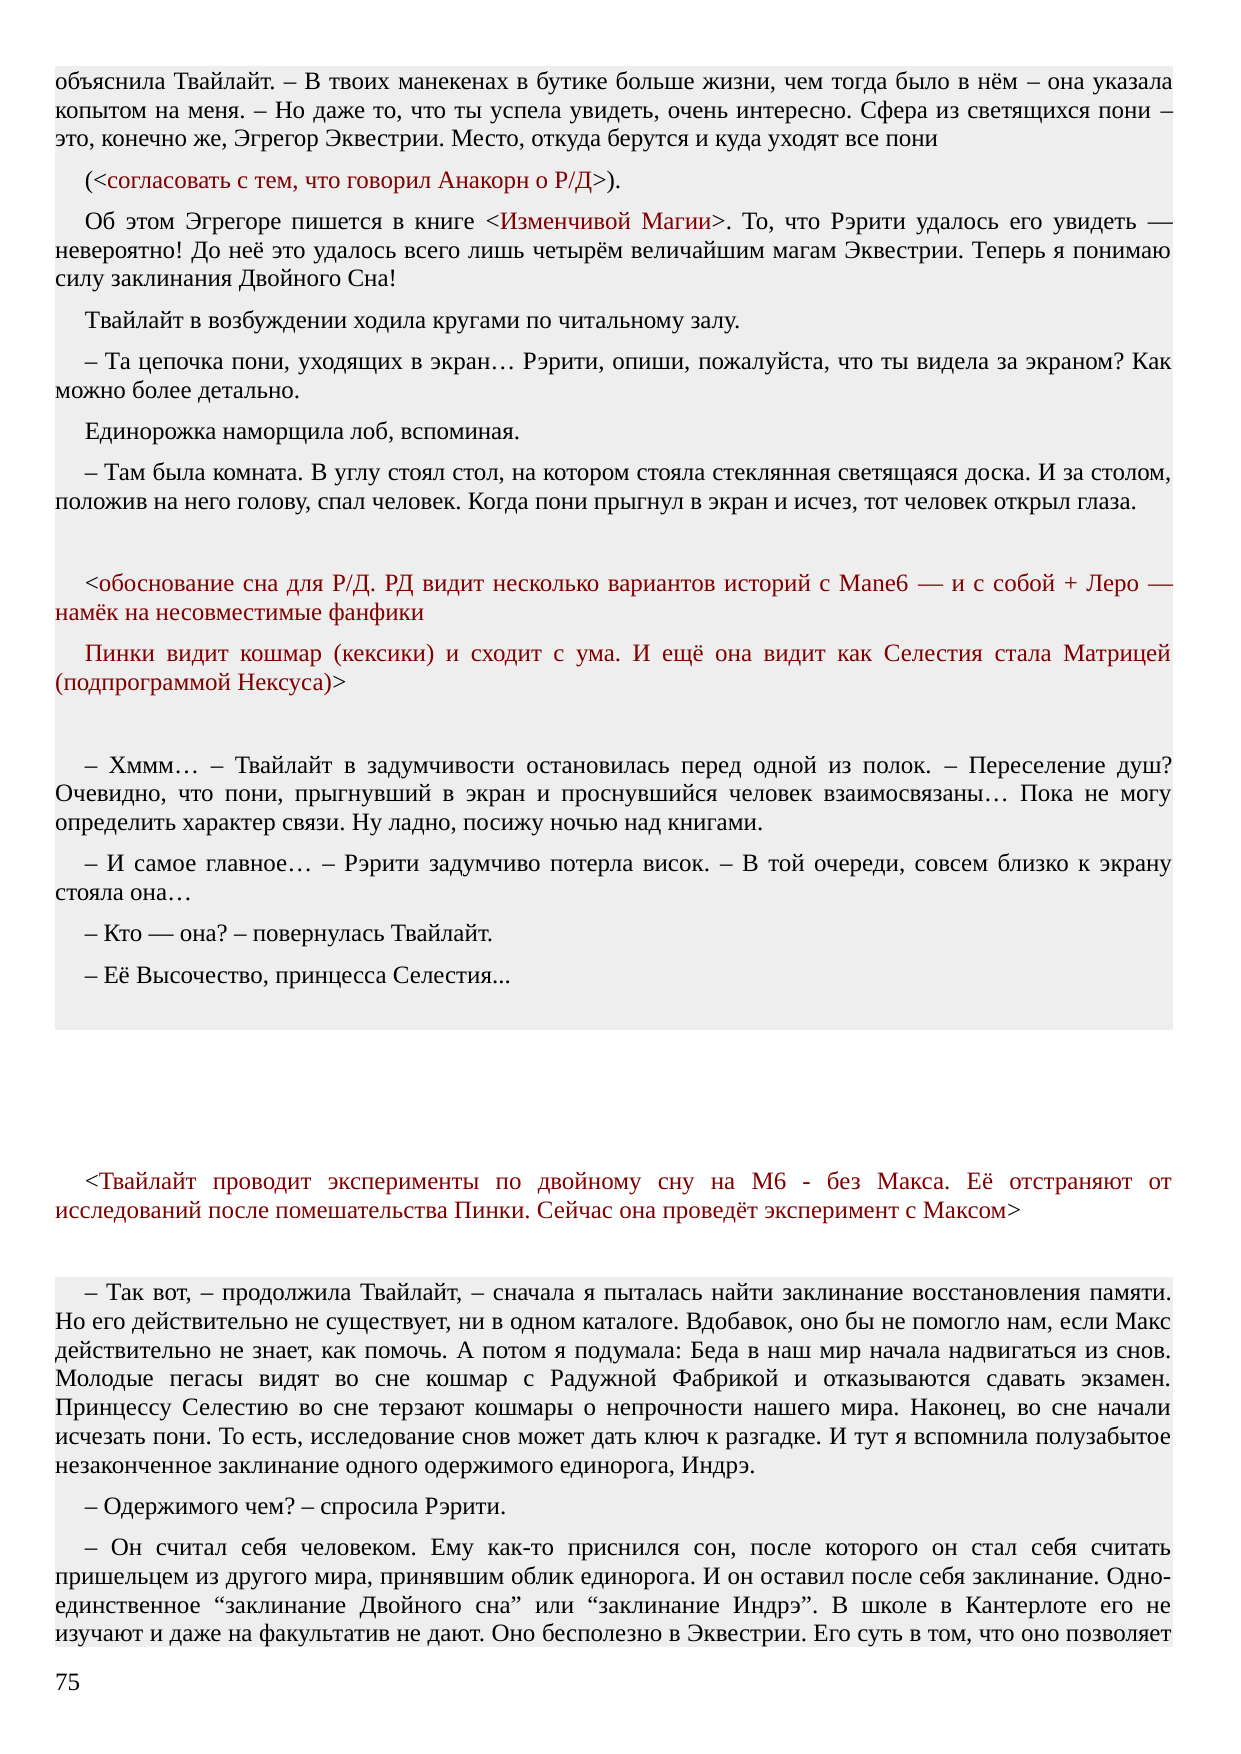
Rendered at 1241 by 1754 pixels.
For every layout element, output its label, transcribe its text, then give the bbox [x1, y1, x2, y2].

text Единорожка наморщила лоб, вспоминая. [55, 416, 1173, 445]
text объяснила Твайлайт. – В твоих манекенах в бутике больше жизни, чем тогда было в нём – она указала копытом на меня. – Но даже то, что ты успела увидеть, очень интересно. Сфера из светящихся пони – это, конечно же, Эгрегор Эквестрии. Место, откуда берутся и куда уходят все пони [55, 66, 1173, 152]
text Пинки видит кошмар (кексики) и сходит с ума. И ещё она видит как Селестия стала Матрицей (подпрограммой Нексуса)> [55, 638, 1173, 696]
text – Кто — она? – повернулась Твайлайт. [55, 918, 1173, 947]
text (<согласовать с тем, что говорил Анакорн о Р/Д>). [55, 165, 1173, 193]
text <обоснование сна для Р/Д. РД видит несколько вариантов историй с Mane6 — и с собой + Леро — намёк на несовместимые фанфики [55, 568, 1173, 626]
text – И самое главное… – Рэрити задумчиво потерла висок. – В той очереди, совсем близко к экрану стояла она… [55, 848, 1173, 906]
text <Твайлайт проводит эксперименты по двойному сну на М6 - без Макса. Её отстраняют от исследований после помешательства Пинки. Сейчас она проведёт эксперимент с Максом> [55, 1166, 1173, 1223]
text – Там была комната. В углу стоял стол, на котором стояла стеклянная светящаяся доска. И за столом, положив на него голову, спал человек. Когда пони прыгнул в экран и исчез, тот человек открыл глаза. [55, 457, 1173, 515]
text Об этом Эгрегоре пишется в книге <Изменчивой Магии>. То, что Рэрити удалось его увидеть — невероятно! До неё это удалось всего лишь четырём величайшим магам Эквестрии. Теперь я понимаю силу заклинания Двойного Сна! [55, 206, 1173, 292]
text – Одержимого чем? – спросила Рэрити. [55, 1491, 1173, 1520]
text – Он считал себя человеком. Ему как-то приснился сон, после которого он стал себя считать пришельцем из другого мира, принявшим облик единорога. И он оставил после себя заклинание. Одно-единственное “заклинание Двойного сна” или “заклинание Индрэ”. В школе в Кантерлоте его не изучают и даже на факультатив не дают. Оно бесполезно в Эквестрии. Его суть в том, что оно позволяет [55, 1532, 1173, 1647]
text Твайлайт в возбуждении ходила кругами по читальному залу. [55, 305, 1173, 333]
text – Хммм… – Твайлайт в задумчивости остановилась перед одной из полок. – Переселение душ? Очевидно, что пони, прыгнувший в экран и проснувшийся человек взаимосвязаны… Пока не могу определить характер связи. Ну ладно, посижу ночью над книгами. [55, 750, 1173, 836]
text – Та цепочка пони, уходящих в экран… Рэрити, опиши, пожалуйста, что ты видела за экраном? Как можно более детально. [55, 346, 1173, 403]
text – Её Высочество, принцесса Селестия... [55, 960, 1173, 988]
text – Так вот, – продолжила Твайлайт, – сначала я пыталась найти заклинание восстановления памяти. Но его действительно не существует, ни в одном каталоге. Вдобавок, оно бы не помогло нам, если Макс действительно не знает, как помочь. А потом я подумала: Беда в наш мир начала надвигаться из снов. Молодые пегасы видят во сне кошмар с Радужной Фабрикой и отказываются сдавать экзамен. Принцессу Селестию во сне терзают кошмары о непрочности нашего мира. Наконец, во сне начали исчезать пони. То есть, исследование снов может дать ключ к разгадке. И тут я вспомнила полузабытое незаконченное заклинание одного одержимого единорога, Индрэ. [55, 1277, 1173, 1478]
